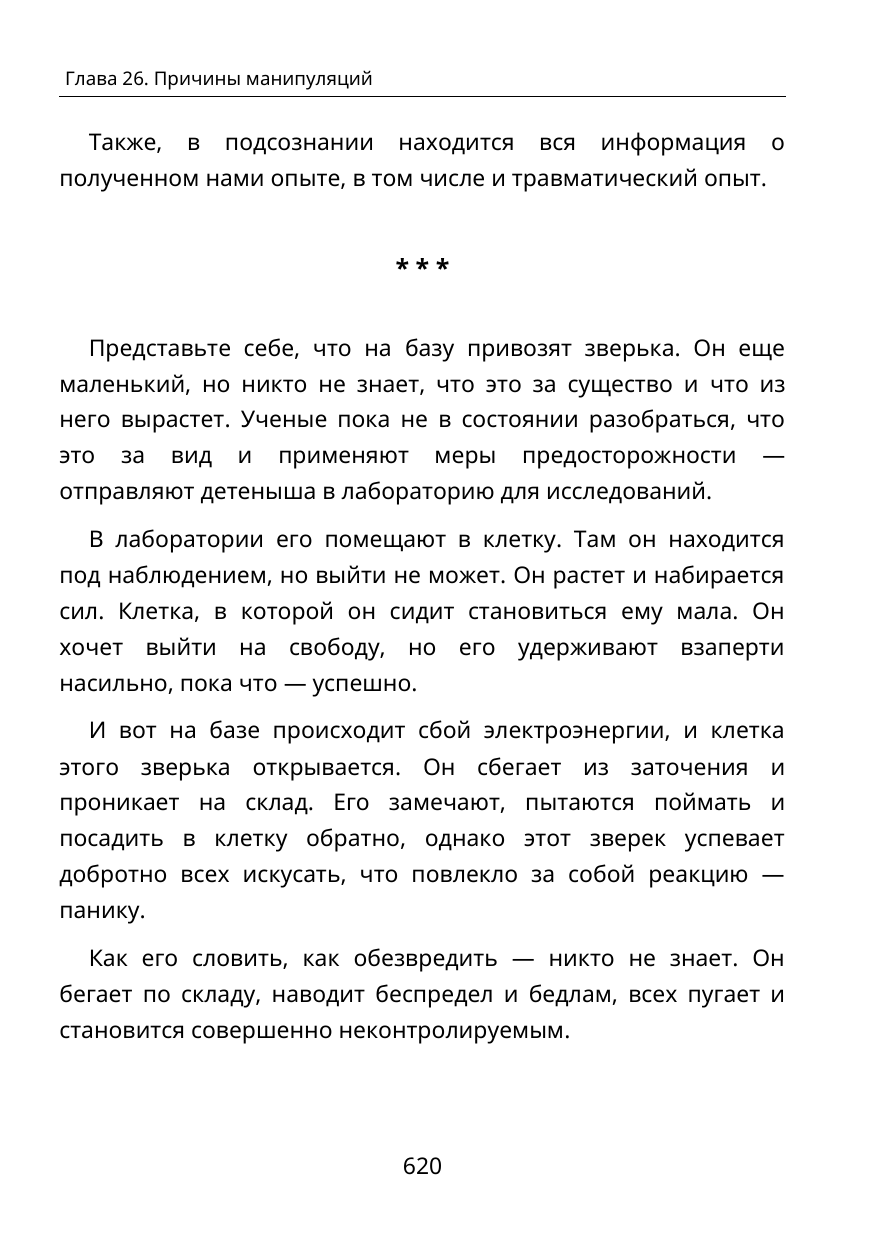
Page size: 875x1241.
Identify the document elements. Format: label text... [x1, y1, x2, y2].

subtitle * * * [59, 251, 786, 285]
text Представьте себе, что на базу привозят зверька. Он еще маленький, но никто не знает, что это за существо и что из него вырастет. Ученые пока не в состоянии разобраться, что это за вид и применяют меры предосторожности — отправляют детеныша в лабораторию для исследований. [59, 332, 786, 507]
text И вот на базе происходит сбой электроэнергии, и клетка этого зверька открывается. Он сбегает из заточения и проникает на склад. Его замечают, пытаются поймать и посадить в клетку обратно, однако этот зверек успевает добротно всех искусать, что повлекло за собой реакцию — панику. [59, 714, 786, 925]
text Как его словить, как обезвредить — никто не знает. Он бегает по складу, наводит беспредел и бедлам, всех пугает и становится совершенно неконтролируемым. [59, 942, 786, 1045]
text Также, в подсознании находится вся информация о полученном нами опыте, в том числе и травматический опыт. [59, 126, 786, 193]
text В лаборатории его помещают в клетку. Там он находится под наблюдением, но выйти не может. Он растет и набирается сил. Клетка, в которой он сидит становиться ему мала. Он хочет выйти на свободу, но его удерживают взаперти насильно, пока что — успешно. [59, 523, 786, 698]
